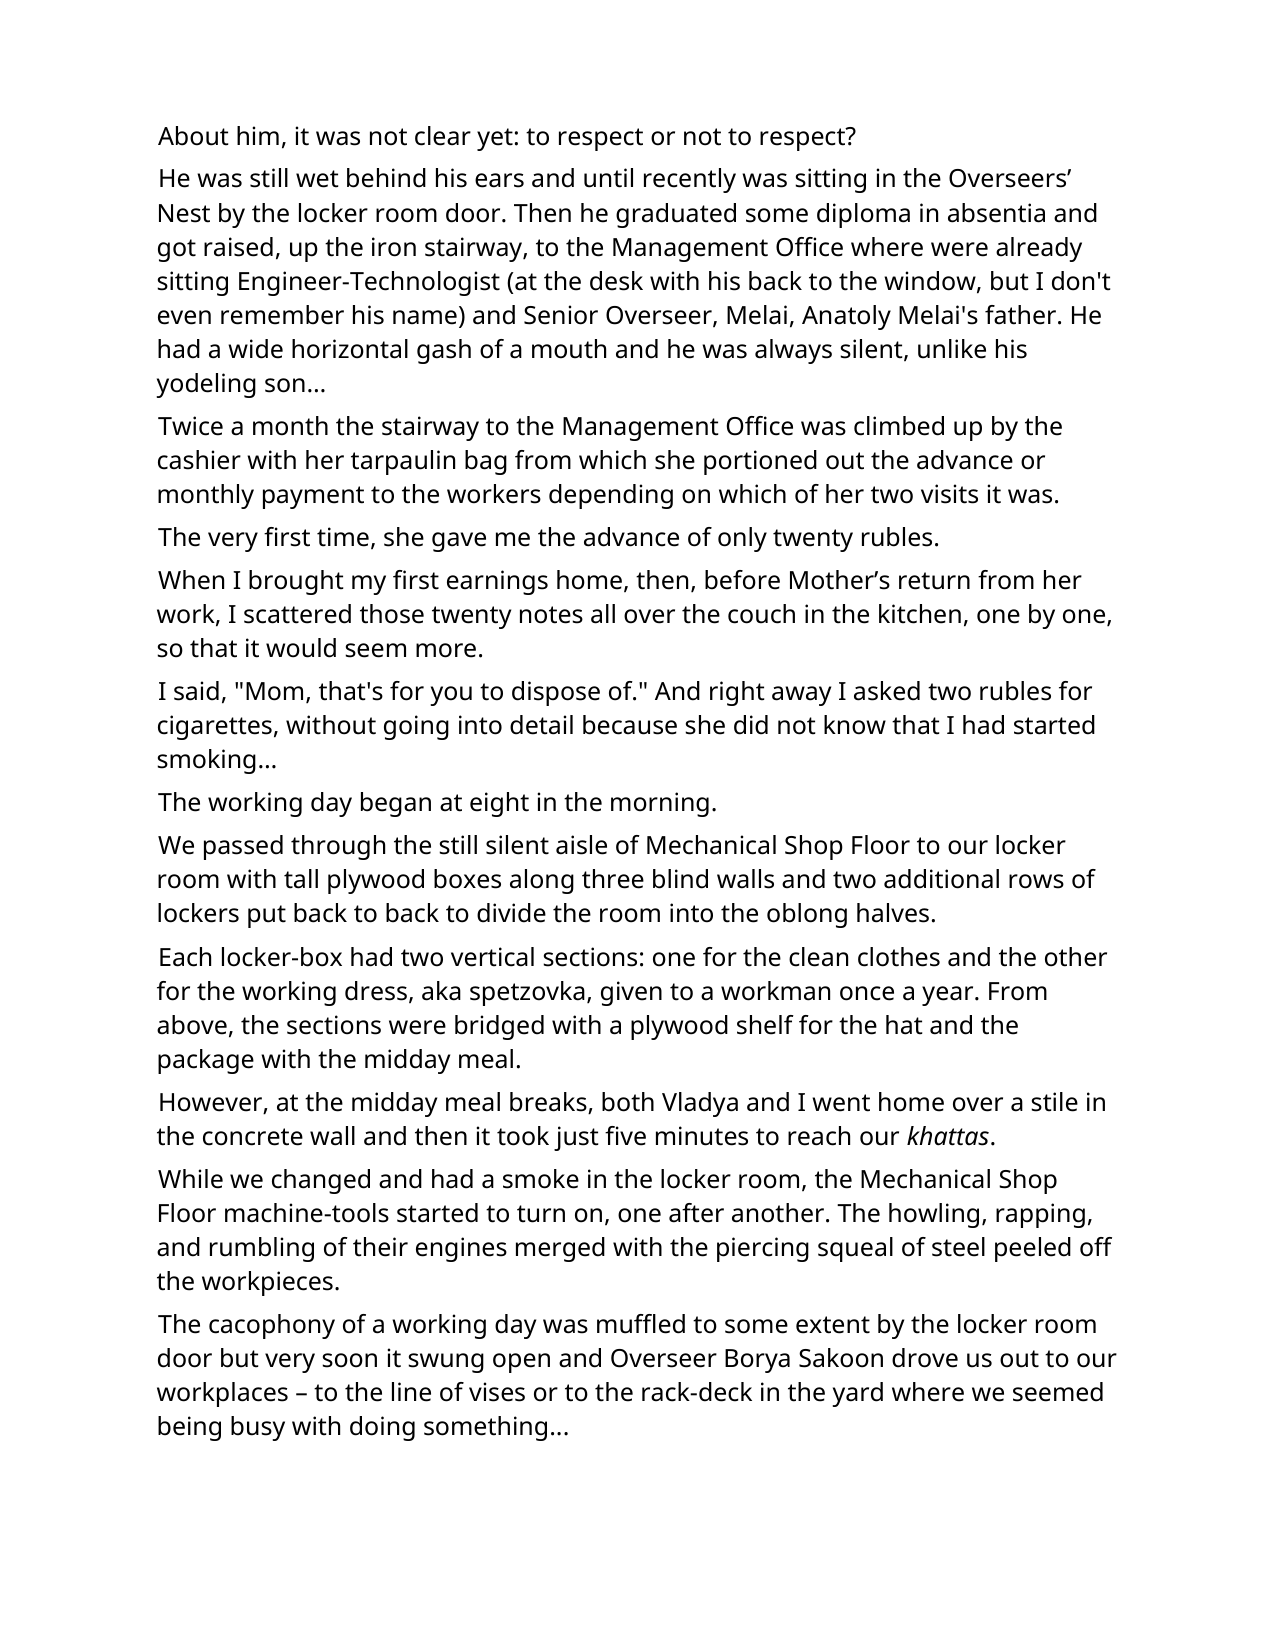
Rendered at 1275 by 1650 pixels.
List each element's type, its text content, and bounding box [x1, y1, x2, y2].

text About him, it was not clear yet: to respect or not to respect? [156, 118, 1118, 152]
text When I brought my first earnings home, then, before Mother’s return from her work, I scattered those twenty notes all over the couch in the kitchen, one by one, so that it would seem more. [156, 563, 1118, 665]
text Twice a month the stairway to the Management Office was climbed up by the cashier with her tarpaulin bag from which she portioned out the advance or monthly payment to the workers depending on which of her two visits it was. [156, 408, 1118, 511]
text The working day began at eight in the morning. [156, 785, 1118, 819]
text Each locker-box had two vertical sections: one for the clean clothes and the other for the working dress, aka spetzovka, given to a workman once a year. From above, the sections were bridged with a plywood shelf for the hat and the package with the midday meal. [156, 939, 1118, 1075]
text The cacophony of a working day was muffled to some extent by the locker room door but very soon it swung open and Overseer Borya Sakoon drove us out to our workplaces – to the line of vises or to the rack-deck in the yard where we seemed being busy with doing something... [156, 1307, 1118, 1443]
text While we changed and had a smoke in the locker room, the Mechanical Shop Floor machine-tools started to turn on, one after another. The howling, rapping, and rumbling of their engines merged with the piercing squeal of steel peeled off the workpieces. [156, 1161, 1118, 1298]
text We passed through the still silent aisle of Mechanical Shop Floor to our locker room with tall plywood boxes along three blind walls and two additional rows of lockers put back to back to divide the room into the oblong halves. [156, 828, 1118, 930]
text The very first time, she gave me the advance of only twenty rubles. [156, 520, 1118, 554]
text However, at the midday meal breaks, both Vladya and I went home over a stile in the concrete wall and then it took just five minutes to reach our khattas. [156, 1084, 1118, 1152]
text I said, "Mom, that's for you to dispose of." And right away I asked two rubles for cigarettes, without going into detail because she did not know that I had started smoking… [156, 674, 1118, 776]
text He was still wet behind his ears and until recently was sitting in the Overseers’ Nest by the locker room door. Then he graduated some diploma in absentia and got raised, up the iron stairway, to the Management Office where were already sitting Engineer-Technologist (at the desk with his back to the window, but I don't even remember his name) and Senior Overseer, Melai, Anatoly Melai's father. He had a wide horizontal gash of a mouth and he was always silent, unlike his yodeling son… [156, 161, 1118, 399]
